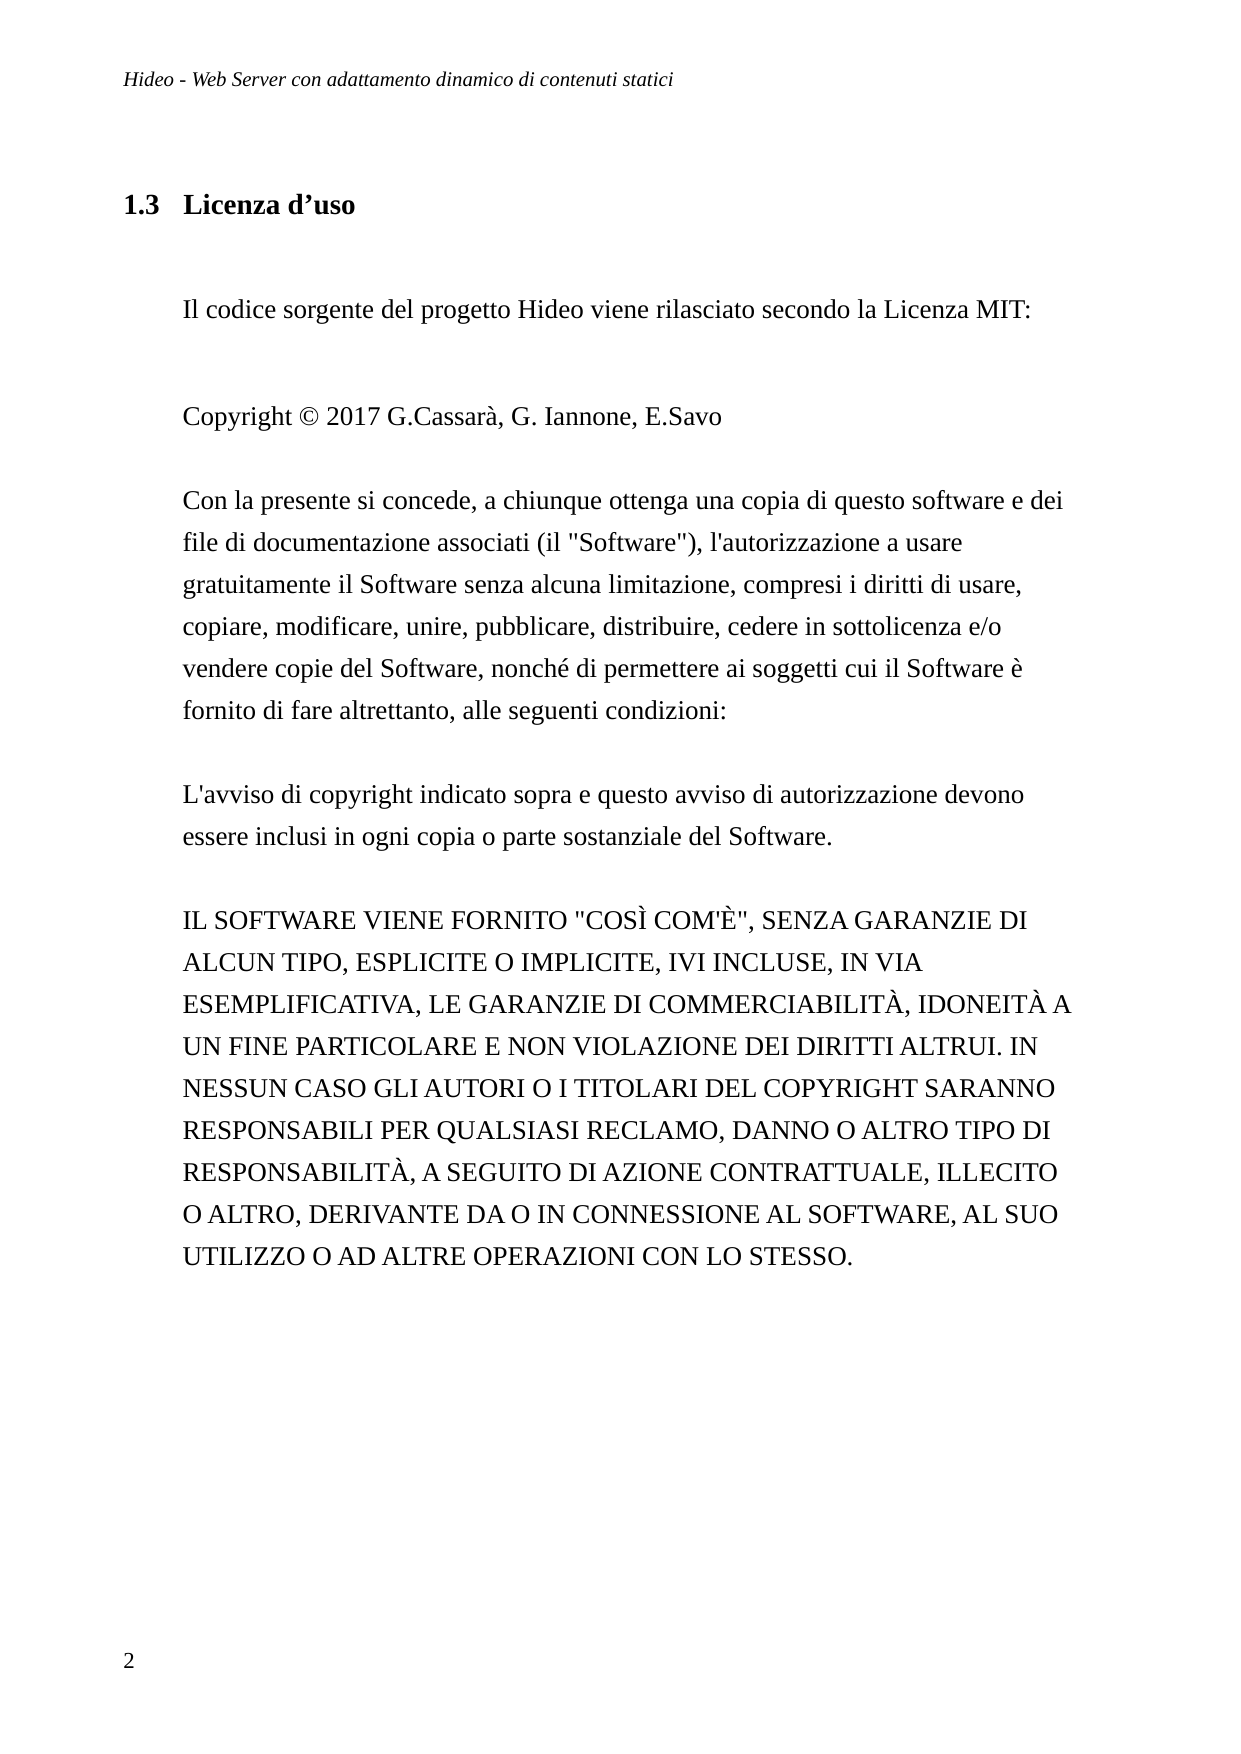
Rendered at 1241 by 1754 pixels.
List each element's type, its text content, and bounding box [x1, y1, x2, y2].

text Copyright © 2017 G.Cassarà, G. Iannone, E.Savo Con la presente si concede, a chiunque ottenga una copia di questo software e dei file di documentazione associati (il "Software"), l'autorizzazione a usare gratuitamente il Software senza alcuna limitazione, compresi i diritti di usare, copiare, modificare, unire, pubblicare, distribuire, cedere in sottolicenza e/o vendere copie del Software, nonché di permettere ai soggetti cui il Software è fornito di fare altrettanto, alle seguenti condizioni: L'avviso di copyright indicato sopra e questo avviso di autorizzazione devono essere inclusi in ogni copia o parte sostanziale del Software. IL SOFTWARE VIENE FORNITO "COSÌ COM'È", SENZA GARANZIE DI ALCUN TIPO, ESPLICITE O IMPLICITE, IVI INCLUSE, IN VIA ESEMPLIFICATIVA, LE GARANZIE DI COMMERCIABILITÀ, IDONEITÀ A UN FINE PARTICOLARE E NON VIOLAZIONE DEI DIRITTI ALTRUI. IN NESSUN CASO GLI AUTORI O I TITOLARI DEL COPYRIGHT SARANNO RESPONSABILI PER QUALSIASI RECLAMO, DANNO O ALTRO TIPO DI RESPONSABILITÀ, A SEGUITO DI AZIONE CONTRATTUALE, ILLECITO O ALTRO, DERIVANTE DA O IN CONNESSIONE AL SOFTWARE, AL SUO UTILIZZO O AD ALTRE OPERAZIONI CON LO STESSO. [182, 400, 1073, 1271]
text Il codice sorgente del progetto Hideo viene rilasciato secondo la Licenza MIT: [182, 293, 1073, 324]
subtitle Licenza d’uso [123, 187, 1132, 220]
